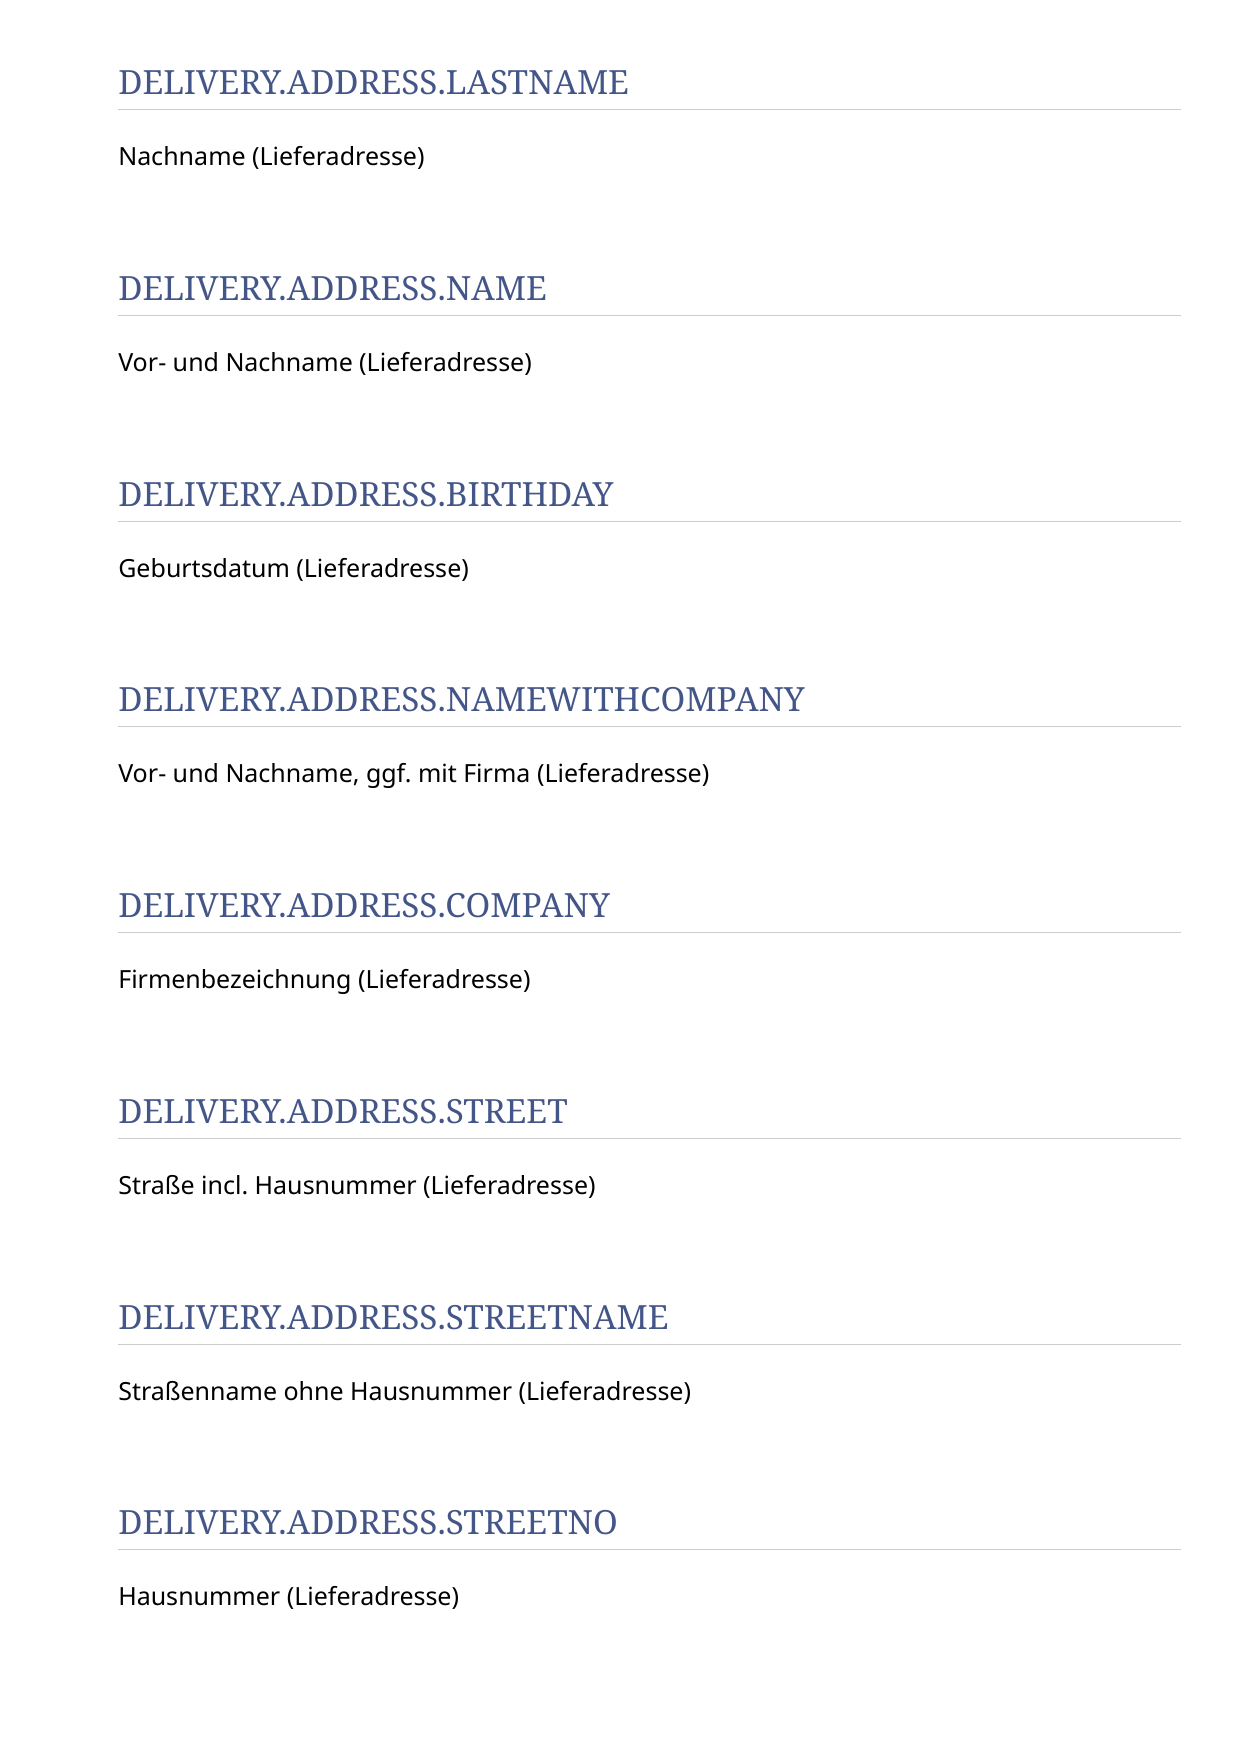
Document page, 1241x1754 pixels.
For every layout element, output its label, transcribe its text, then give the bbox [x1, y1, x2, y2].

subtitle DELIVERY.ADDRESS.STREETNAME [118, 1293, 1181, 1344]
text Straße incl. Hausnummer (Lieferadresse) [118, 1167, 1181, 1201]
subtitle DELIVERY.ADDRESS.NAME [118, 265, 1181, 315]
text Hausnummer (Lieferadresse) [118, 1579, 1181, 1613]
text Firmenbezeichnung (Lieferadresse) [118, 962, 1181, 996]
text Vor- und Nachname (Lieferadresse) [118, 344, 1181, 378]
subtitle DELIVERY.ADDRESS.STREET [118, 1088, 1181, 1138]
text Nachname (Lieferadresse) [118, 139, 1181, 173]
subtitle DELIVERY.ADDRESS.STREETNO [118, 1499, 1181, 1549]
subtitle DELIVERY.ADDRESS.NAMEWITHCOMPANY [118, 676, 1181, 726]
subtitle DELIVERY.ADDRESS.COMPANY [118, 882, 1181, 932]
text Geburtsdatum (Lieferadresse) [118, 550, 1181, 584]
subtitle DELIVERY.ADDRESS.LASTNAME [118, 59, 1181, 109]
text Straßenname ohne Hausnummer (Lieferadresse) [118, 1373, 1181, 1407]
text Vor- und Nachname, ggf. mit Firma (Lieferadresse) [118, 756, 1181, 790]
subtitle DELIVERY.ADDRESS.BIRTHDAY [118, 471, 1181, 521]
